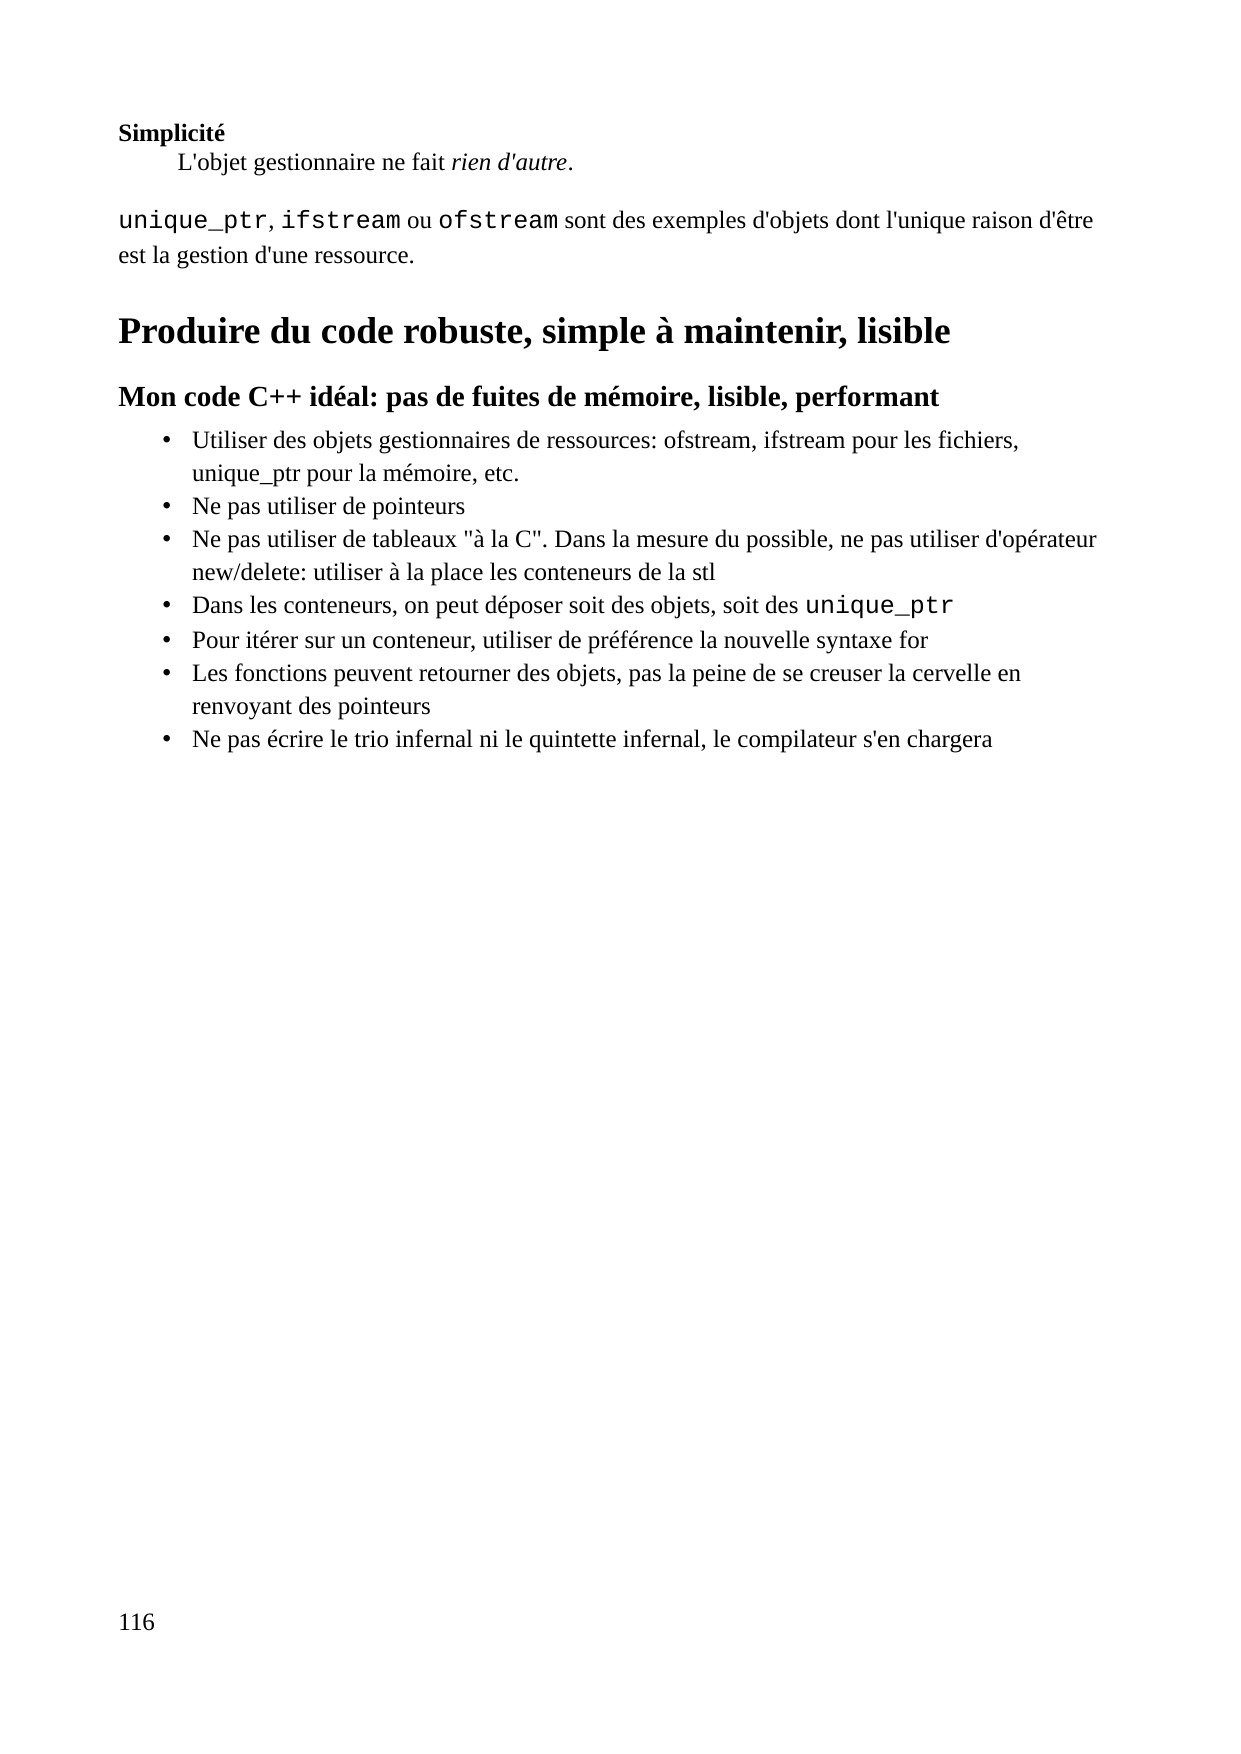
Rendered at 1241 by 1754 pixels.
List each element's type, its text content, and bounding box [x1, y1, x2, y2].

subtitle Mon code C++ idéal: pas de fuites de mémoire, lisible, performant [118, 379, 1122, 412]
list L'objet gestionnaire ne fait rien d'autre. [177, 147, 1122, 176]
list Ne pas écrire le trio infernal ni le quintette infernal, le compilateur s'en chargera [162, 724, 1122, 753]
list Dans les conteneurs, on peut déposer soit des objets, soit des unique_ptr [162, 590, 1122, 621]
list Les fonctions peuvent retourner des objets, pas la peine de se creuser la cervelle en renvoyant des pointeurs [162, 658, 1122, 720]
subtitle Simplicité [118, 118, 1122, 147]
list Ne pas utiliser de pointeurs [162, 491, 1122, 520]
text unique_ptr, ifstream ou ofstream sont des exemples d'objets dont l'unique raison d'être est la gestion d'une ressource. [118, 205, 1122, 269]
subtitle Produire du code robuste, simple à maintenir, lisible [118, 309, 1122, 352]
list Ne pas utiliser de tableaux "à la C". Dans la mesure du possible, ne pas utiliser d'opérateur new/delete: utiliser à la place les conteneurs de la stl [162, 524, 1122, 586]
list Utiliser des objets gestionnaires de ressources: ofstream, ifstream pour les fichiers, unique_ptr pour la mémoire, etc. [162, 425, 1122, 487]
list Pour itérer sur un conteneur, utiliser de préférence la nouvelle syntaxe for [162, 625, 1122, 654]
